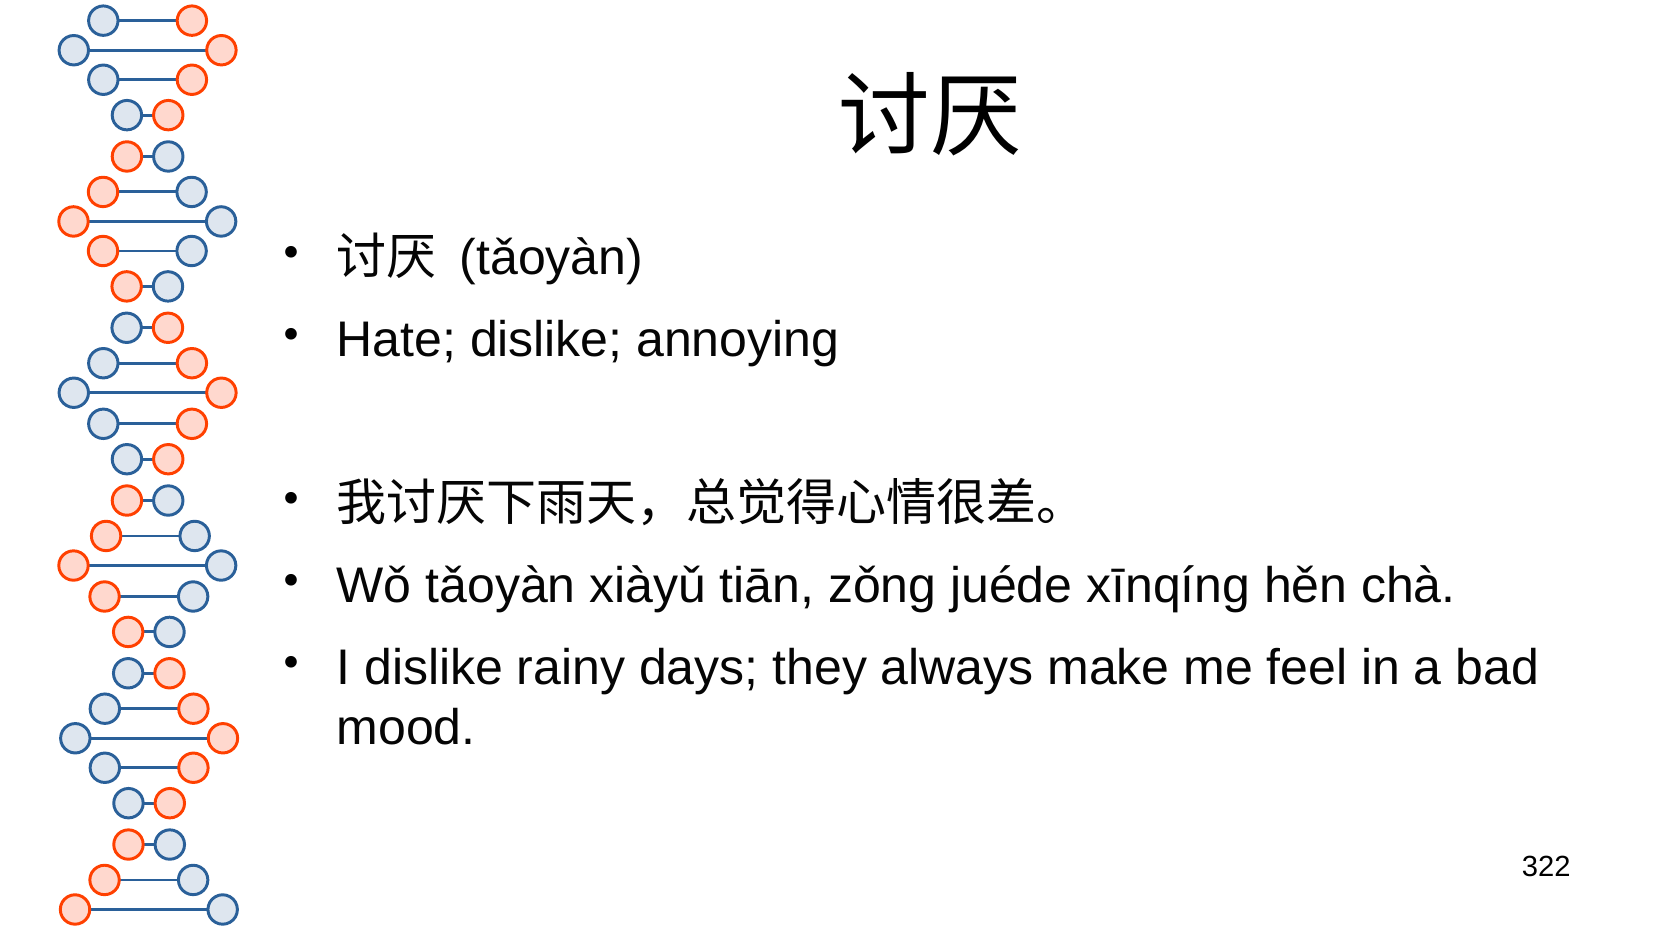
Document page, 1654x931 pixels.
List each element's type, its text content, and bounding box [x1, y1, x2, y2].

title 讨厌 [265, 35, 1595, 189]
list 讨厌 (tǎoyàn) Hate; dislike; annoying 我讨厌下雨天，总觉得心情很差。 Wǒ tǎoyàn xiàyǔ tiān, zǒng juéde xīnqíng hěn chà. I dislike rainy days; they always make me feel in a bad mood. [265, 224, 1595, 764]
